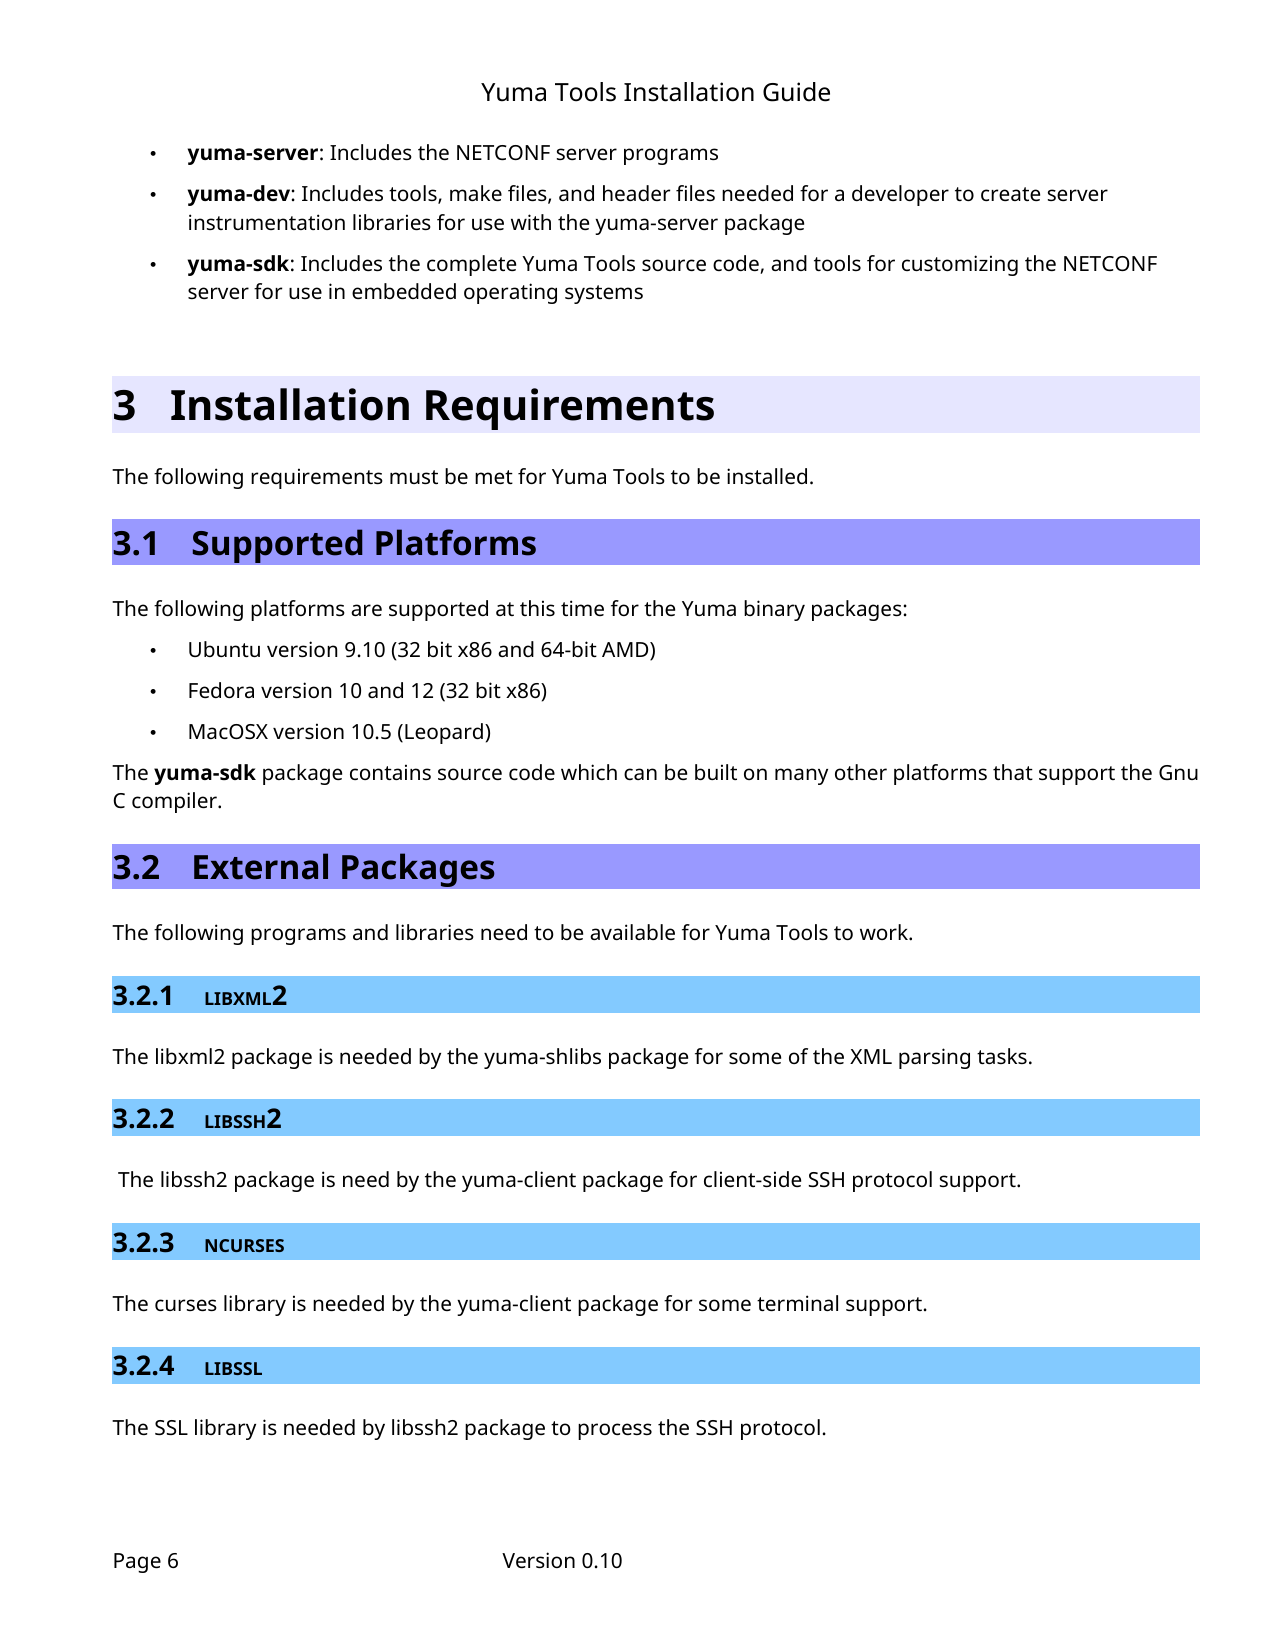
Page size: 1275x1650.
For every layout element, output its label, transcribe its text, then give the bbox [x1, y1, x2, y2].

list MacOSX version 10.5 (Leopard) [150, 717, 1200, 745]
list Ubuntu version 9.10 (32 bit x86 and 64-bit AMD) [150, 635, 1200, 663]
text The libxml2 package is needed by the yuma-shlibs package for some of the XML parsing tasks. [112, 1042, 1200, 1070]
text The following requirements must be met for Yuma Tools to be installed. [112, 462, 1200, 490]
list yuma-dev: Includes tools, make files, and header files needed for a developer to create server instrumentation libraries for use with the yuma-server package [150, 179, 1200, 236]
subtitle Supported Platforms [112, 519, 1200, 565]
text The SSL library is needed by libssh2 package to process the SSH protocol. [112, 1413, 1200, 1441]
text The following programs and libraries need to be available for Yuma Tools to work. [112, 918, 1200, 947]
text The yuma-sdk package contains source code which can be built on many other platforms that support the Gnu C compiler. [112, 758, 1200, 814]
text The libssh2 package is need by the yuma-client package for client-side SSH protocol support. [112, 1166, 1200, 1194]
subtitle libxml2 [112, 976, 1200, 1013]
list Fedora version 10 and 12 (32 bit x86) [150, 676, 1200, 704]
list yuma-sdk: Includes the complete Yuma Tools source code, and tools for customizing the NETCONF server for use in embedded operating systems [150, 249, 1200, 306]
text The following platforms are supported at this time for the Yuma binary packages: [112, 594, 1200, 622]
subtitle Installation Requirements [112, 376, 1200, 433]
subtitle libssl [112, 1347, 1200, 1384]
text The curses library is needed by the yuma-client package for some terminal support. [112, 1289, 1200, 1318]
subtitle libssh2 [112, 1099, 1200, 1136]
list yuma-server: Includes the NETCONF server programs [150, 138, 1200, 167]
subtitle External Packages [112, 844, 1200, 889]
subtitle ncurses [112, 1223, 1200, 1260]
